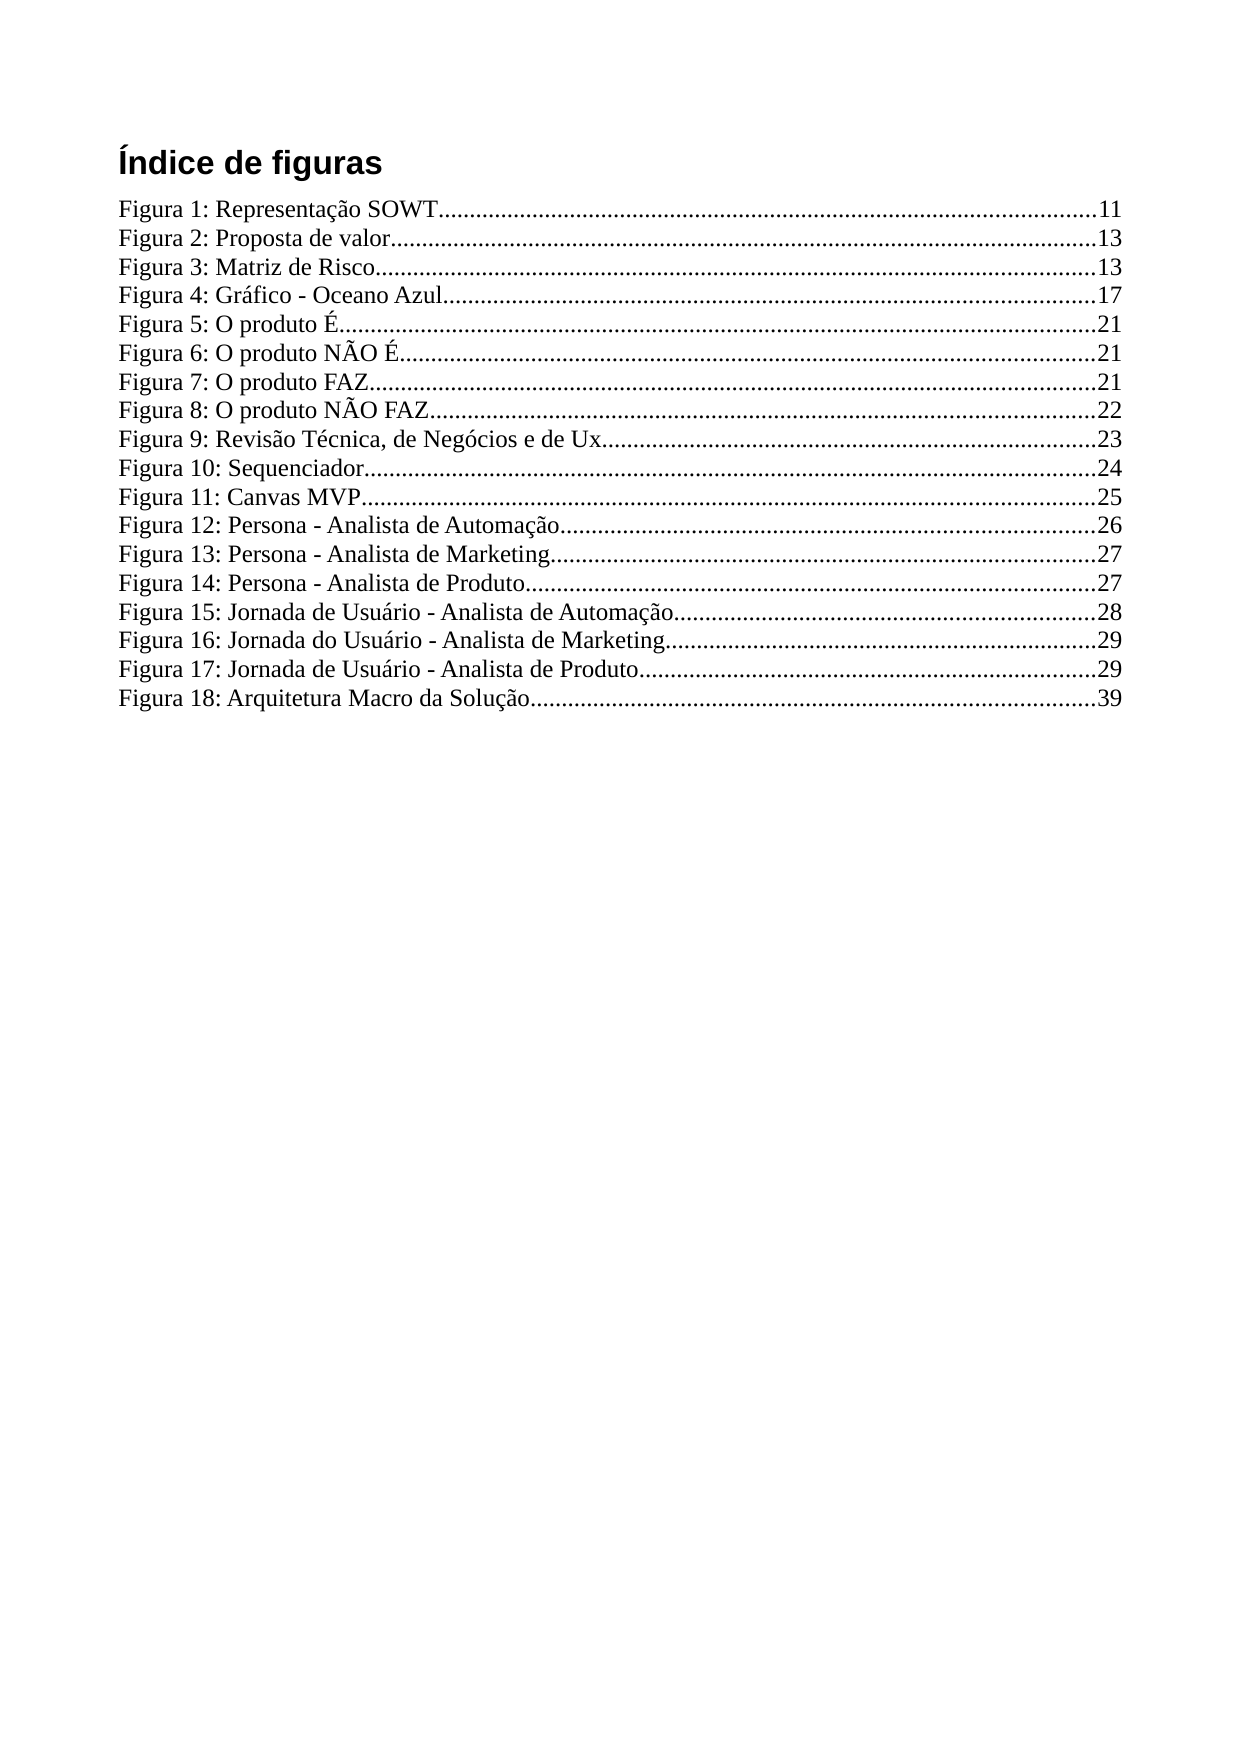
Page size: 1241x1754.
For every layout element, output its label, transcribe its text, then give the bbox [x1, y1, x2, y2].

text Figura 13: Persona - Analista de Marketing 27 [118, 539, 1122, 568]
text Figura 9: Revisão Técnica, de Negócios e de Ux 23 [118, 424, 1122, 453]
text Figura 5: O produto É 21 [118, 309, 1122, 338]
text Figura 1: Representação SOWT 11 [118, 194, 1122, 223]
text Figura 4: Gráfico - Oceano Azul 17 [118, 280, 1122, 309]
subtitle Índice de figuras [118, 143, 1122, 182]
text Figura 6: O produto NÃO É 21 [118, 338, 1122, 367]
text Figura 16: Jornada do Usuário - Analista de Marketing 29 [118, 625, 1122, 654]
text Figura 11: Canvas MVP 25 [118, 482, 1122, 510]
text Figura 7: O produto FAZ 21 [118, 367, 1122, 395]
text Figura 3: Matriz de Risco 13 [118, 252, 1122, 280]
text Figura 12: Persona - Analista de Automação 26 [118, 510, 1122, 539]
text Figura 15: Jornada de Usuário - Analista de Automação 28 [118, 597, 1122, 625]
text Figura 17: Jornada de Usuário - Analista de Produto 29 [118, 654, 1122, 683]
text Figura 10: Sequenciador 24 [118, 453, 1122, 482]
text Figura 14: Persona - Analista de Produto 27 [118, 568, 1122, 597]
text Figura 8: O produto NÃO FAZ 22 [118, 395, 1122, 424]
text Figura 2: Proposta de valor 13 [118, 223, 1122, 252]
text Figura 18: Arquitetura Macro da Solução 39 [118, 683, 1122, 712]
